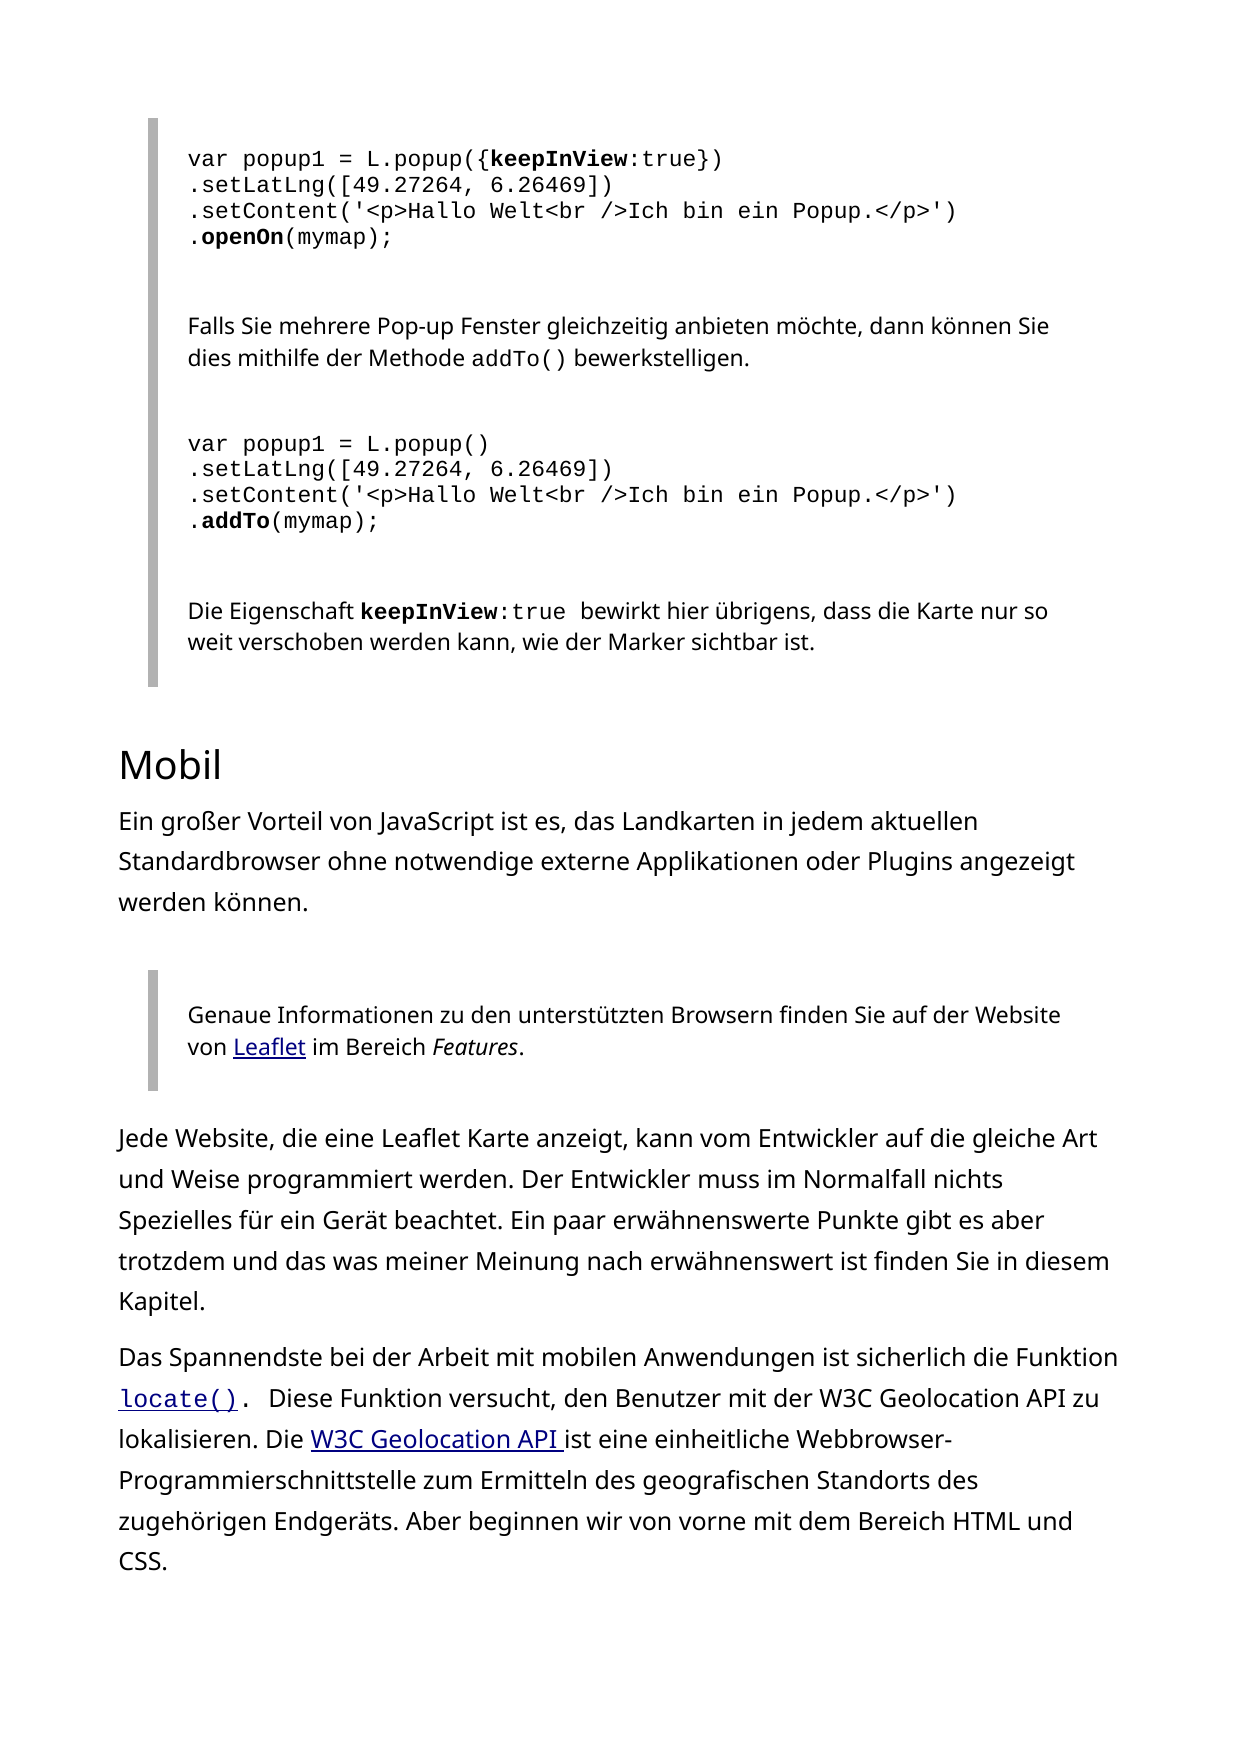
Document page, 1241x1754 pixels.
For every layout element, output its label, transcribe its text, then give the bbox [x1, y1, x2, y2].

text Genaue Informationen zu den unterstützten Browsern finden Sie auf der Website von Leaflet im Bereich Features. [158, 970, 1093, 1091]
subtitle Mobil [118, 737, 1122, 791]
text Jede Website, die eine Leaflet Karte anzeigt, kann vom Entwickler auf die gleiche Art und Weise programmiert werden. Der Entwickler muss im Normalfall nichts Spezielles für ein Gerät beachtet. Ein paar erwähnenswerte Punkte gibt es aber trotzdem und das was meiner Meinung nach erwähnenswert ist finden Sie in diesem Kapitel. [118, 1121, 1122, 1318]
text var popup1 = L.popup() .setLatLng([49.27264, 6.26469]) .setContent('<p>Hallo Welt<br />Ich bin ein Popup.</p>') .addTo(mymap); [158, 402, 1093, 536]
text var popup1 = L.popup({keepInView:true}) .setLatLng([49.27264, 6.26469]) .setContent('<p>Hallo Welt<br />Ich bin ein Popup.</p>') .openOn(mymap); [158, 118, 1093, 251]
text Die Eigenschaft keepInView:true bewirkt hier übrigens, dass die Karte nur so weit verschoben werden kann, wie der Marker sichtbar ist. [158, 565, 1093, 687]
text Ein großer Vorteil von JavaScript ist es, das Landkarten in jedem aktuellen Standardbrowser ohne notwendige externe Applikationen oder Plugins angezeigt werden können. [118, 803, 1122, 919]
text Falls Sie mehrere Pop-up Fenster gleichzeitig anbieten möchte, dann können Sie dies mithilfe der Methode addTo() bewerkstelligen. [158, 281, 1093, 373]
text Das Spannendste bei der Arbeit mit mobilen Anwendungen ist sicherlich die Funktion locate(). Diese Funktion versucht, den Benutzer mit der W3C Geolocation API zu lokalisieren. Die W3C Geolocation API ist eine einheitliche Webbrowser-Programmierschnittstelle zum Ermitteln des geografischen Standorts des zugehörigen Endgeräts. Aber beginnen wir von vorne mit dem Bereich HTML und CSS. [118, 1339, 1122, 1578]
